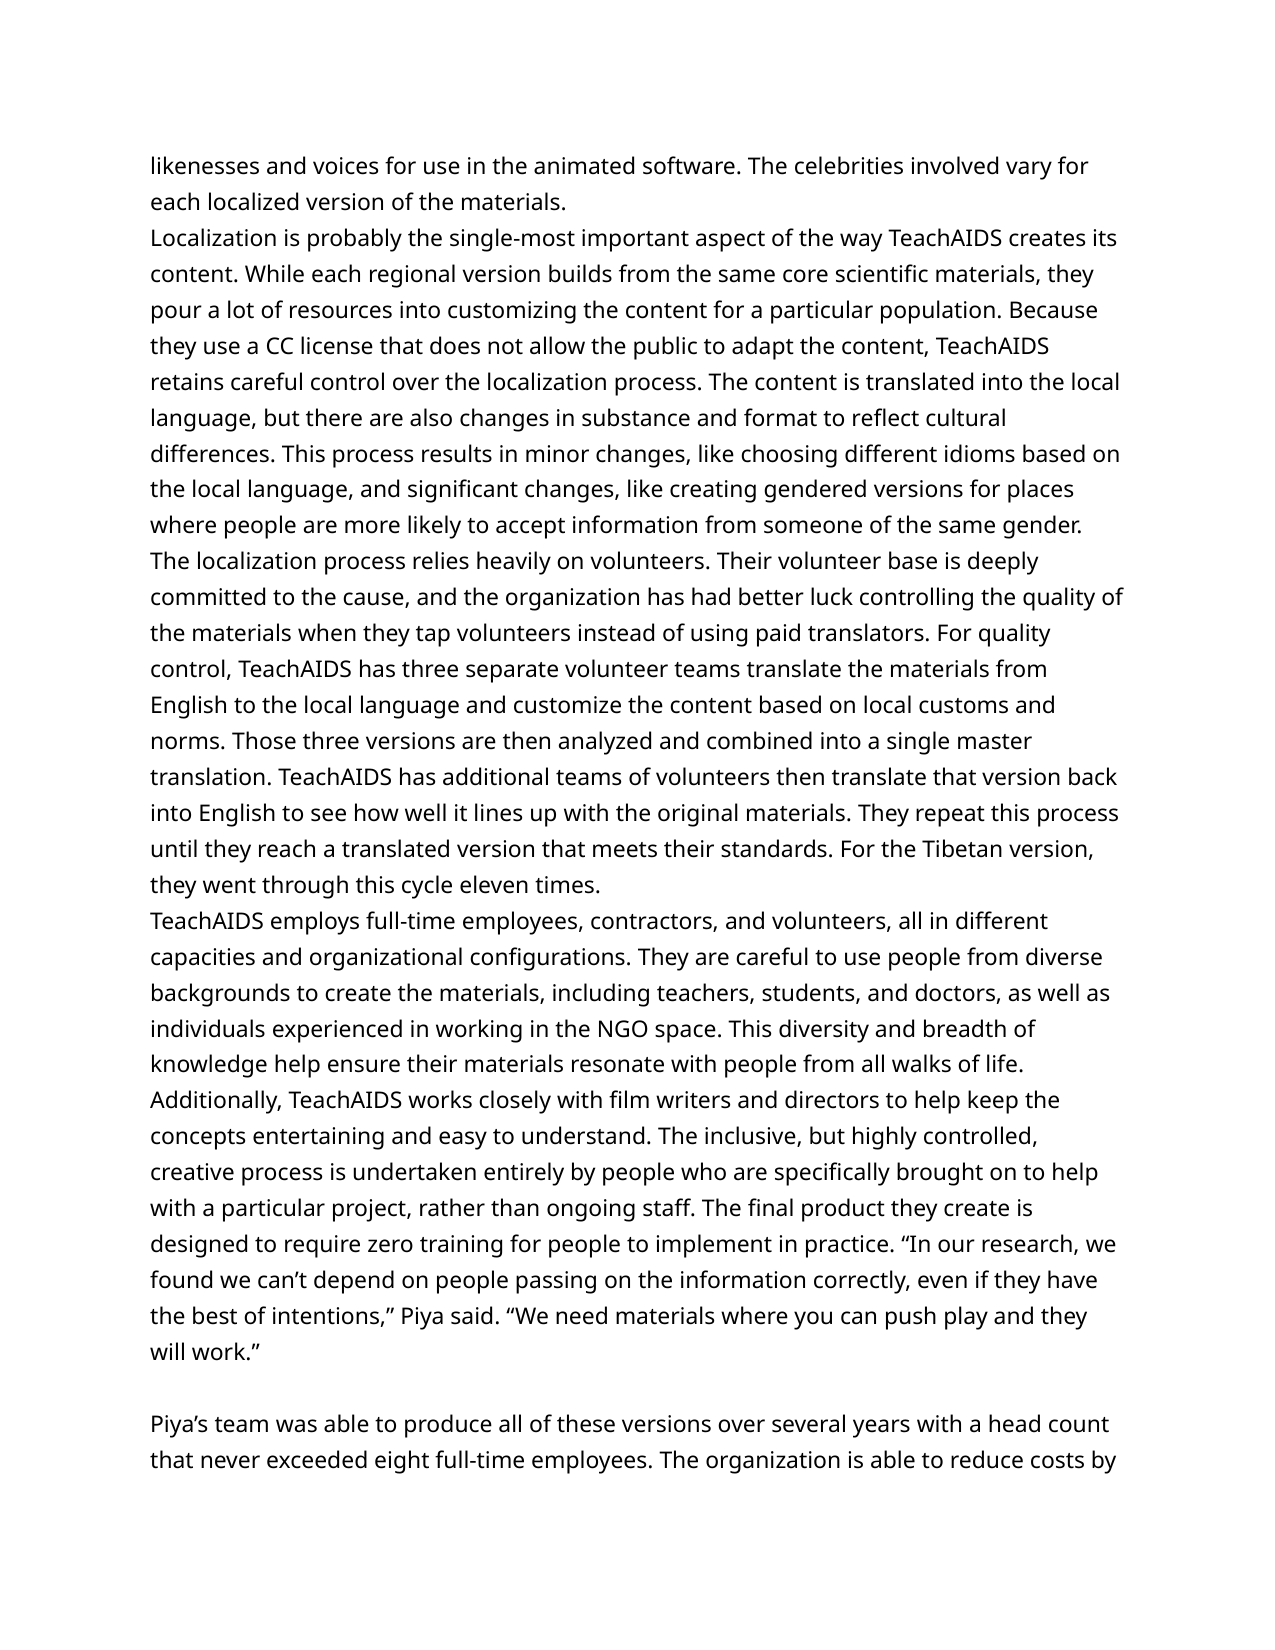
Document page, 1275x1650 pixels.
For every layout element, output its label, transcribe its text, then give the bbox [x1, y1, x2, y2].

text likenesses and voices for use in the animated software. The celebrities involved vary for each localized version of the materials. [150, 150, 1125, 217]
text TeachAIDS employs full-time employees, contractors, and volunteers, all in different capacities and organizational configurations. They are careful to use people from diverse backgrounds to create the materials, including teachers, students, and doctors, as well as individuals experienced in working in the NGO space. This diversity and breadth of knowledge help ensure their materials resonate with people from all walks of life. Additionally, TeachAIDS works closely with film writers and directors to help keep the concepts entertaining and easy to understand. The inclusive, but highly controlled, creative process is undertaken entirely by people who are specifically brought on to help with a particular project, rather than ongoing staff. The final product they create is designed to require zero training for people to implement in practice. “In our research, we found we can’t depend on people passing on the information correctly, even if they have the best of intentions,” Piya said. “We need materials where you can push play and they will work.” [150, 905, 1125, 1367]
text Piya’s team was able to produce all of these versions over several years with a head count that never exceeded eight full-time employees. The organization is able to reduce costs by [150, 1408, 1125, 1475]
text Localization is probably the single-most important aspect of the way TeachAIDS creates its content. While each regional version builds from the same core scientific materials, they pour a lot of resources into customizing the content for a particular population. Because they use a CC license that does not allow the public to adapt the content, TeachAIDS retains careful control over the localization process. The content is translated into the local language, but there are also changes in substance and format to reflect cultural differences. This process results in minor changes, like choosing different idioms based on the local language, and significant changes, like creating gendered versions for places where people are more likely to accept information from someone of the same gender. [150, 222, 1125, 541]
text The localization process relies heavily on volunteers. Their volunteer base is deeply committed to the cause, and the organization has had better luck controlling the quality of the materials when they tap volunteers instead of using paid translators. For quality control, TeachAIDS has three separate volunteer teams translate the materials from English to the local language and customize the content based on local customs and norms. Those three versions are then analyzed and combined into a single master translation. TeachAIDS has additional teams of volunteers then translate that version back into English to see how well it lines up with the original materials. They repeat this process until they reach a translated version that meets their standards. For the Tibetan version, they went through this cycle eleven times. [150, 545, 1125, 900]
